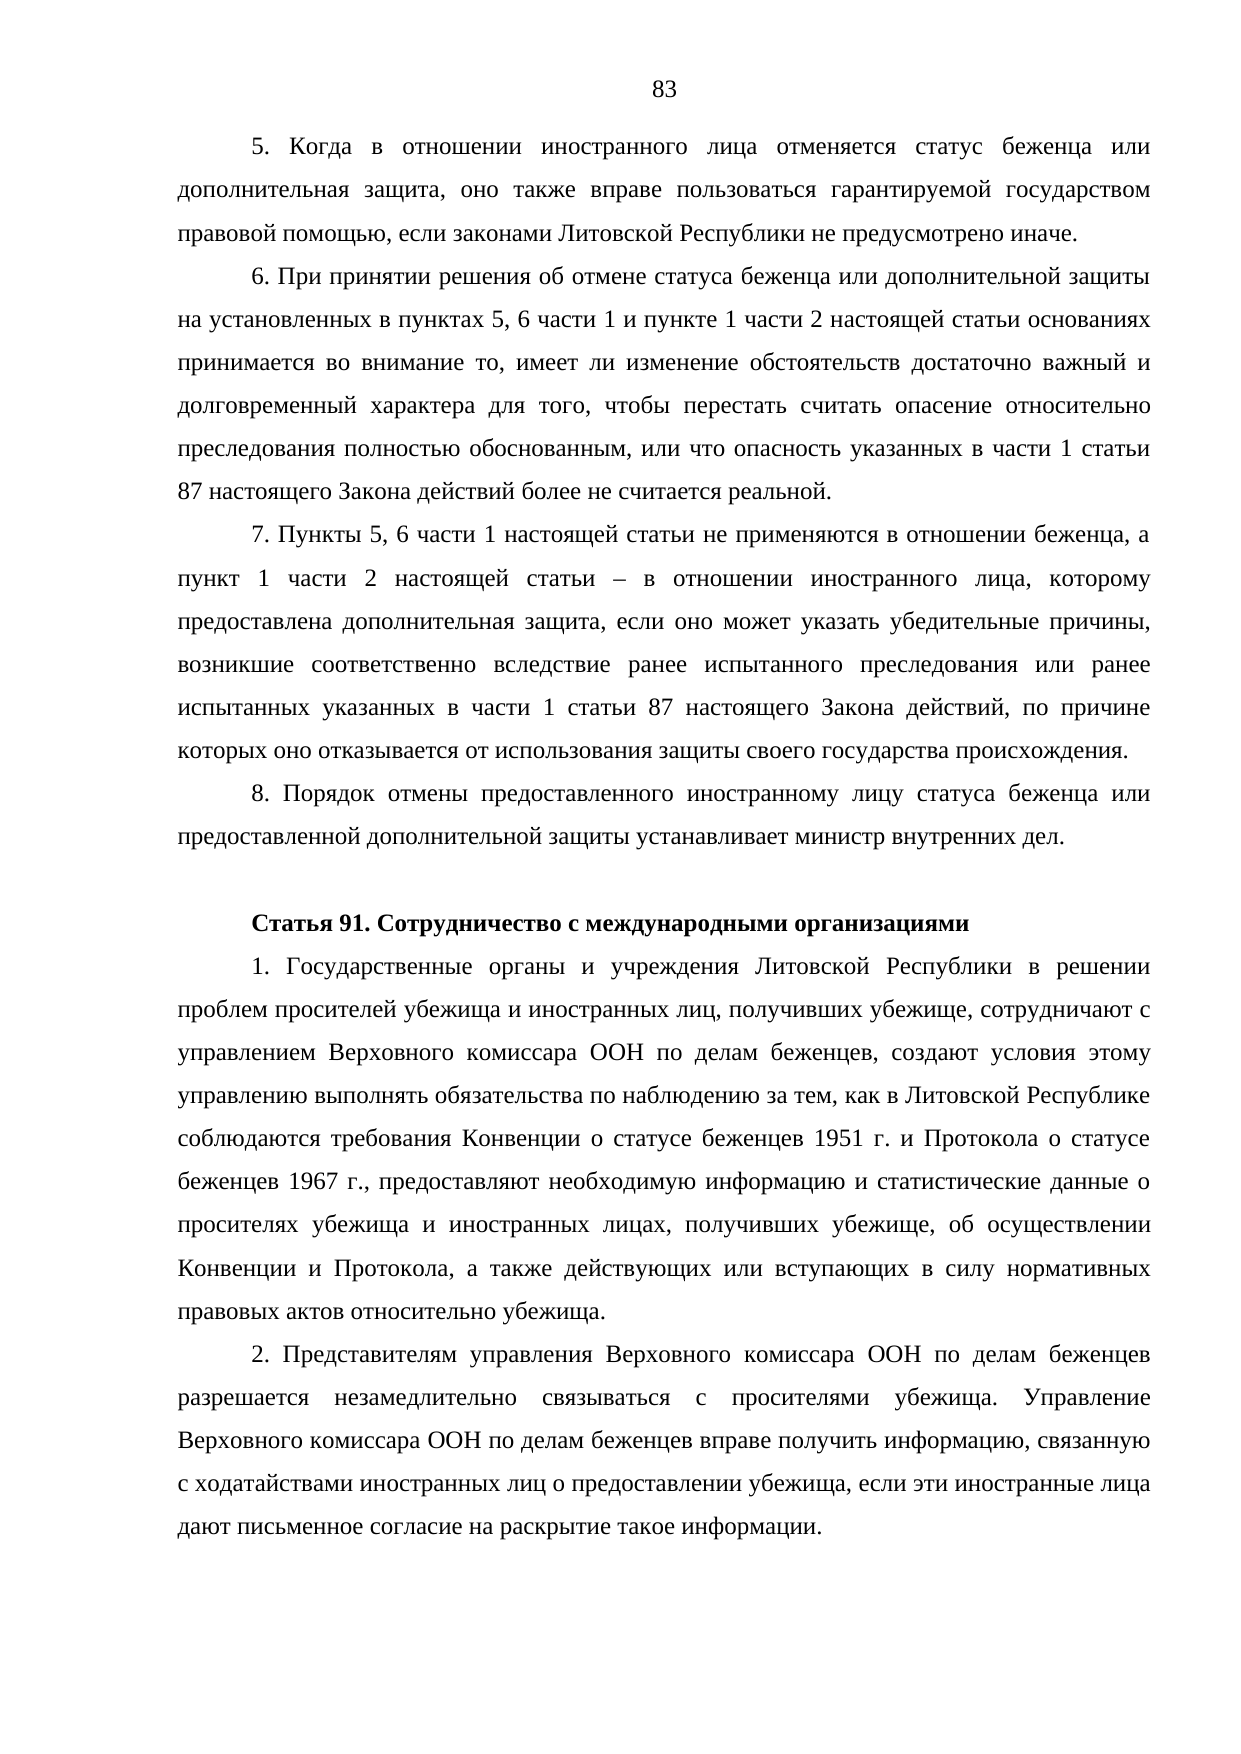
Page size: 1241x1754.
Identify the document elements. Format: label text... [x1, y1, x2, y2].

text 8. Порядок отмены предоставленного иностранному лицу статуса беженца или предоставленной дополнительной защиты устанавливает министр внутренних дел. [177, 778, 1152, 850]
text 7. Пункты 5, 6 части 1 настоящей статьи не применяются в отношении беженца, а пункт 1 части 2 настоящей статьи – в отношении иностранного лица, которому предоставлена дополнительная защита, если оно может указать убедительные причины, возникшие соответственно вследствие ранее испытанного преследования или ранее испытанных указанных в части 1 статьи 87 настоящего Закона действий, по причине которых оно отказывается от использования защиты своего государства происхождения. [177, 519, 1152, 764]
text Статья 91. Сотрудничество с международными организациями [177, 908, 1152, 936]
text 1. Государственные органы и учреждения Литовской Республики в решении проблем просителей убежища и иностранных лиц, получивших убежище, сотрудничают с управлением Верховного комиссара ООН по делам беженцев, создают условия этому управлению выполнять обязательства по наблюдению за тем, как в Литовской Республике соблюдаются требования Конвенции о статусе беженцев 1951 г. и Протокола о статусе беженцев 1967 г., предоставляют необходимую информацию и статистические данные о просителях убежища и иностранных лицах, получивших убежище, об осуществлении Конвенции и Протокола, а также действующих или вступающих в силу нормативных правовых актов относительно убежища. [177, 951, 1152, 1324]
text 6. При принятии решения об отмене статуса беженца или дополнительной защиты на установленных в пунктах 5, 6 части 1 и пункте 1 части 2 настоящей статьи основаниях принимается во внимание то, имеет ли изменение обстоятельств достаточно важный и долговременный характера для того, чтобы перестать считать опасение относительно преследования полностью обоснованным, или что опасность указанных в части 1 статьи 87 настоящего Закона действий более не считается реальной. [177, 261, 1152, 505]
text 5. Когда в отношении иностранного лица отменяется статус беженца или дополнительная защита, оно также вправе пользоваться гарантируемой государством правовой помощью, если законами Литовской Республики не предусмотрено иначе. [177, 131, 1152, 246]
text 2. Представителям управления Верховного комиссара ООН по делам беженцев разрешается незамедлительно связываться с просителями убежища. Управление Верховного комиссара ООН по делам беженцев вправе получить информацию, связанную с ходатайствами иностранных лиц о предоставлении убежища, если эти иностранные лица дают письменное согласие на раскрытие такое информации. [177, 1339, 1152, 1540]
